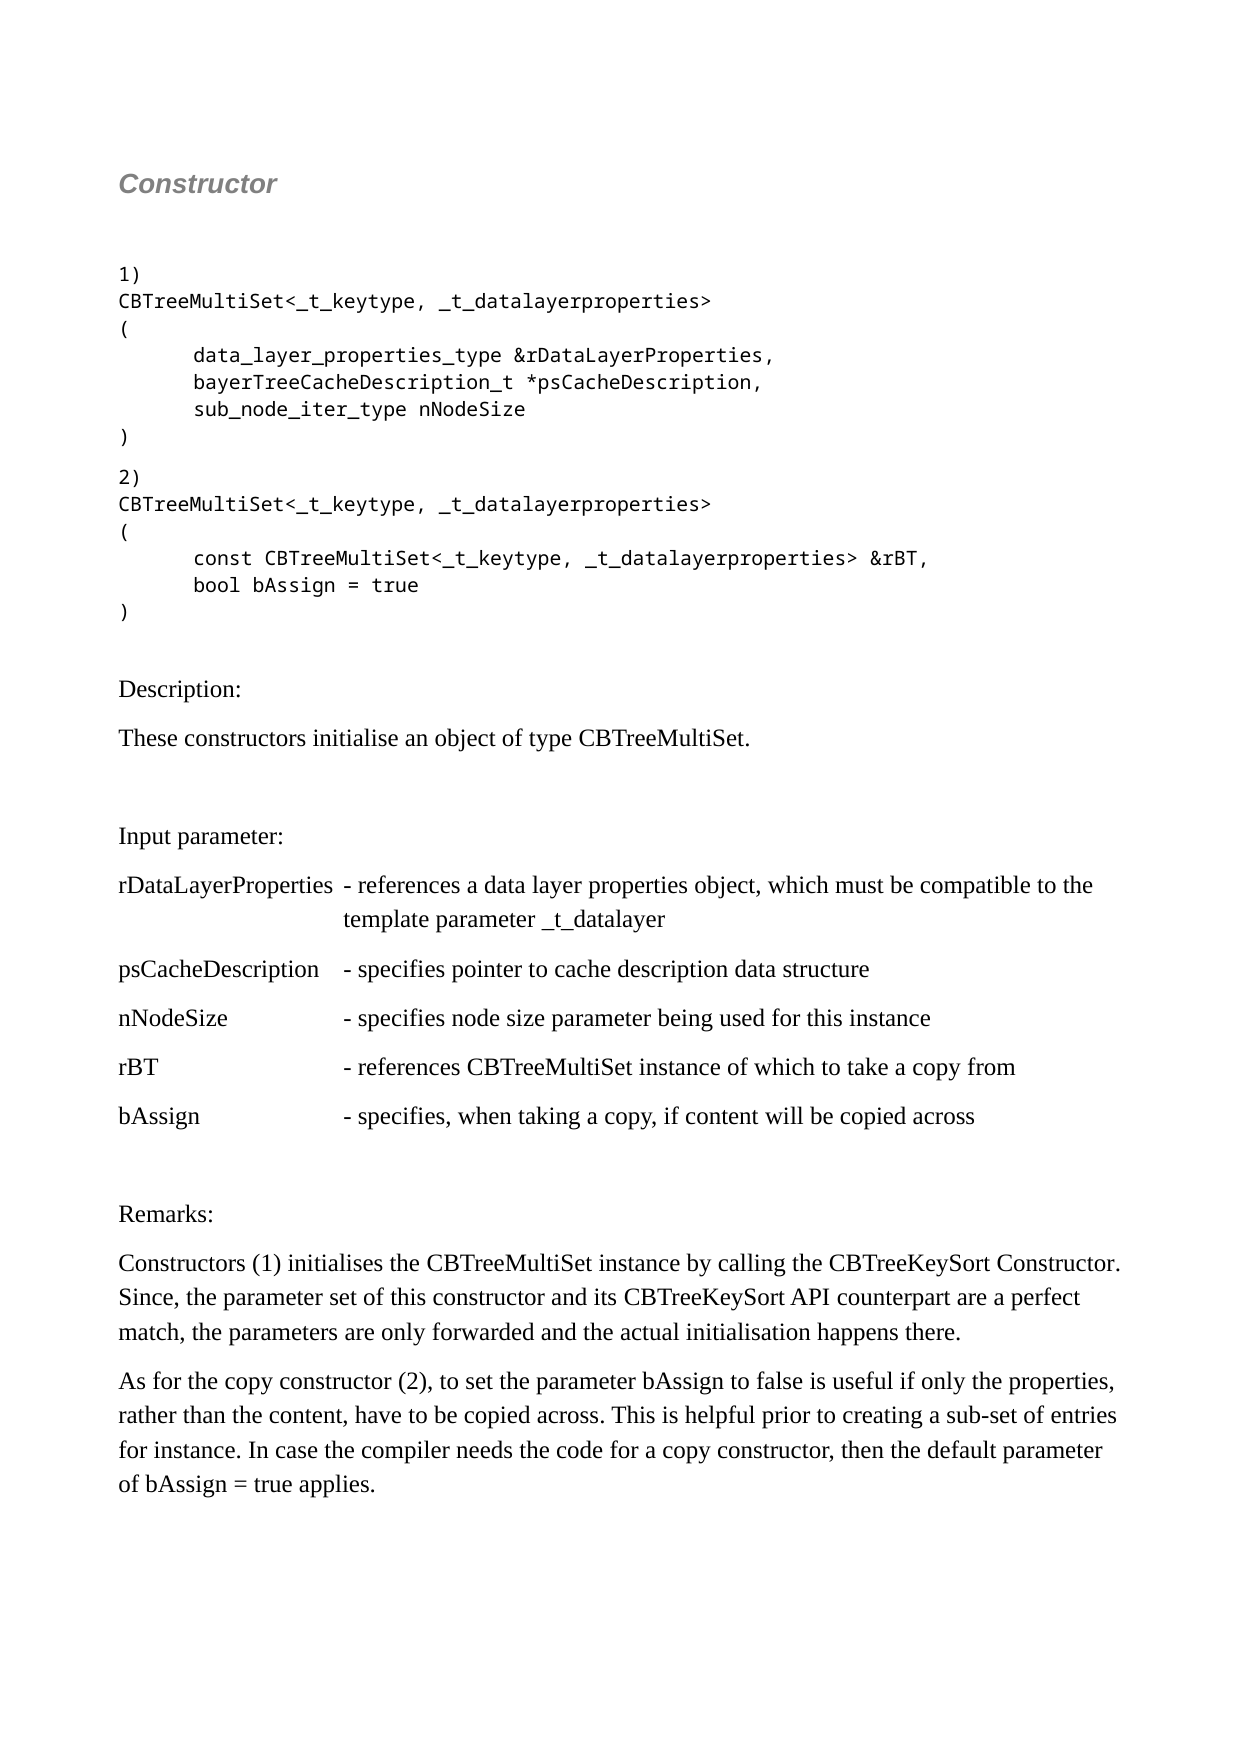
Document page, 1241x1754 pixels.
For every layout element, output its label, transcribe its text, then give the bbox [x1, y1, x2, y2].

text ( [118, 314, 1122, 342]
text As for the copy constructor (2), to set the parameter bAssign to false is useful if only the properties, rather than the content, have to be copied across. This is helpful prior to creating a sub-set of entries for instance. In case the compiler needs the code for a copy constructor, then the default parameter of bAssign = true applies. [118, 1366, 1122, 1498]
text ) [118, 598, 1122, 625]
text Constructors (1) initialises the CBTreeMultiSet instance by calling the CBTreeKeySort Constructor. Since, the parameter set of this constructor and its CBTreeKeySort API counterpart are a perfect match, the parameters are only forwarded and the actual initialisation happens there. [118, 1248, 1122, 1346]
text Description: [118, 674, 1122, 703]
text ( [118, 517, 1122, 544]
text These constructors initialise an object of type CBTreeMultiSet. [118, 723, 1122, 752]
text 1) [118, 261, 1122, 288]
text Remarks: [118, 1199, 1122, 1228]
text ) [118, 422, 1122, 449]
text rDataLayerProperties - references a data layer properties object, which must be compatible to the template parameter _t_datalayer [118, 870, 1122, 933]
subtitle Constructor [118, 167, 1122, 199]
text Input parameter: [118, 821, 1122, 850]
text 2) [118, 463, 1122, 490]
text rBT - references CBTreeMultiSet instance of which to take a copy from [118, 1052, 1122, 1081]
text const CBTreeMultiSet<_t_keytype, _t_datalayerproperties> &rBT, [118, 544, 1122, 571]
text psCacheDescription - specifies pointer to cache description data structure [118, 954, 1122, 982]
text CBTreeMultiSet<_t_keytype, _t_datalayerproperties> [118, 288, 1122, 314]
text CBTreeMultiSet<_t_keytype, _t_datalayerproperties> [118, 490, 1122, 517]
text bool bAssign = true [118, 571, 1122, 598]
text bAssign - specifies, when taking a copy, if content will be copied across [118, 1101, 1122, 1129]
text bayerTreeCacheDescription_t *psCacheDescription, [118, 368, 1122, 396]
text sub_node_iter_type nNodeSize [118, 396, 1122, 422]
text data_layer_properties_type &rDataLayerProperties, [118, 342, 1122, 368]
text nNodeSize - specifies node size parameter being used for this instance [118, 1003, 1122, 1031]
